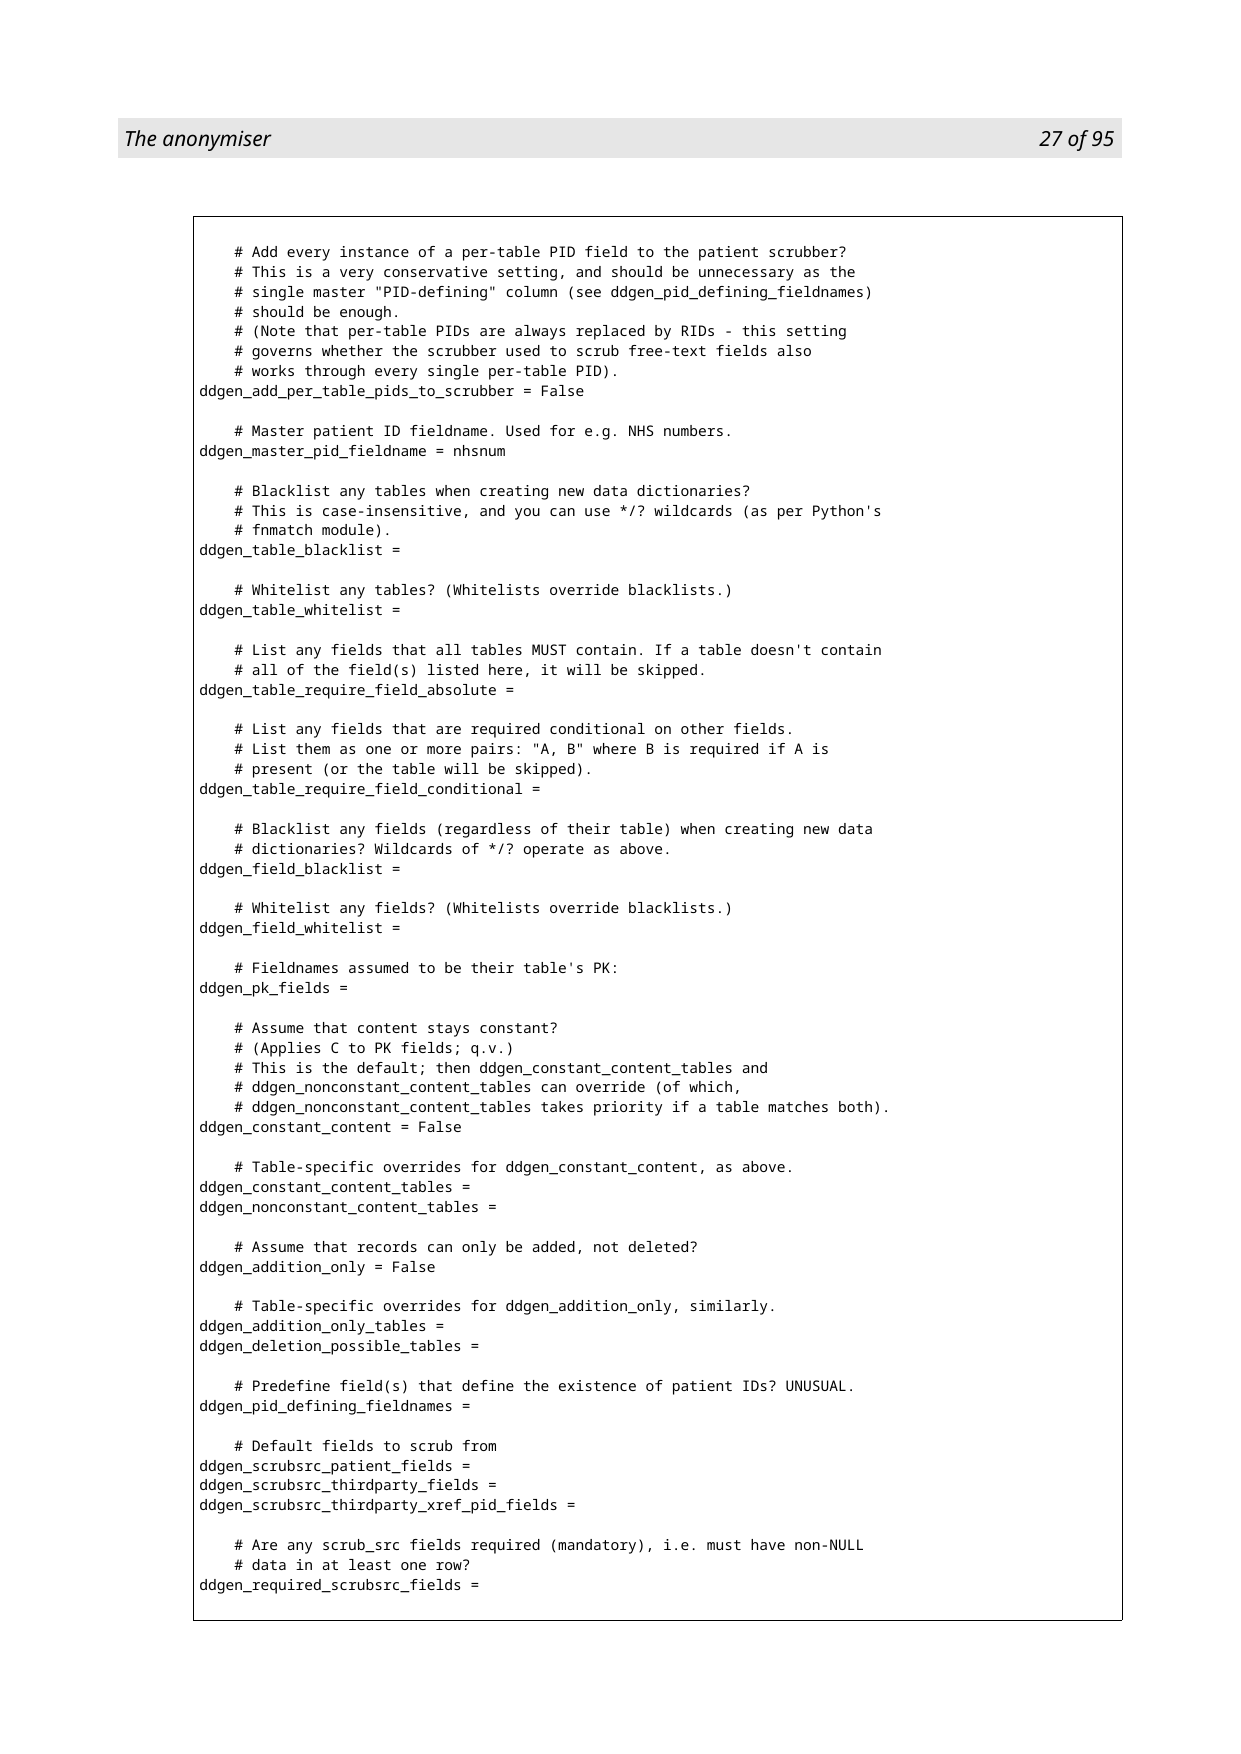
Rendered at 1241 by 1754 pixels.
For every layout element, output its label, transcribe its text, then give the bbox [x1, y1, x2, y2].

table_header # Add every instance of a per-table PID field to the patient scrubber? # This is a very conservative setting, and should be unnecessary as the # single master "PID-defining" column (see ddgen_pid_defining_fieldnames) # should be enough. # (Note that per-table PIDs are always replaced by RIDs - this setting # governs whether the scrubber used to scrub free-text fields also # works through every single per-table PID). ddgen_add_per_table_pids_to_scrubber = False # Master patient ID fieldname. Used for e.g. NHS numbers. ddgen_master_pid_fieldname = nhsnum # Blacklist any tables when creating new data dictionaries? # This is case-insensitive, and you can use */? wildcards (as per Python's # fnmatch module). ddgen_table_blacklist = # Whitelist any tables? (Whitelists override blacklists.) ddgen_table_whitelist = # List any fields that all tables MUST contain. If a table doesn't contain # all of the field(s) listed here, it will be skipped. ddgen_table_require_field_absolute = # List any fields that are required conditional on other fields. # List them as one or more pairs: "A, B" where B is required if A is # present (or the table will be skipped). ddgen_table_require_field_conditional = # Blacklist any fields (regardless of their table) when creating new data # dictionaries? Wildcards of */? operate as above. ddgen_field_blacklist = # Whitelist any fields? (Whitelists override blacklists.) ddgen_field_whitelist = # Fieldnames assumed to be their table's PK: ddgen_pk_fields = # Assume that content stays constant? # (Applies C to PK fields; q.v.) # This is the default; then ddgen_constant_content_tables and # ddgen_nonconstant_content_tables can override (of which, # ddgen_nonconstant_content_tables takes priority if a table matches both). ddgen_constant_content = False # Table-specific overrides for ddgen_constant_content, as above. ddgen_constant_content_tables = ddgen_nonconstant_content_tables = # Assume that records can only be added, not deleted? ddgen_addition_only = False # Table-specific overrides for ddgen_addition_only, similarly. ddgen_addition_only_tables = ddgen_deletion_possible_tables = # Predefine field(s) that define the existence of patient IDs? UNUSUAL. ddgen_pid_defining_fieldnames = # Default fields to scrub from ddgen_scrubsrc_patient_fields = ddgen_scrubsrc_thirdparty_fields = ddgen_scrubsrc_thirdparty_xref_pid_fields = # Are any scrub_src fields required (mandatory), i.e. must have non-NULL # data in at least one row? ddgen_required_scrubsrc_fields = [194, 217, 1122, 1620]
